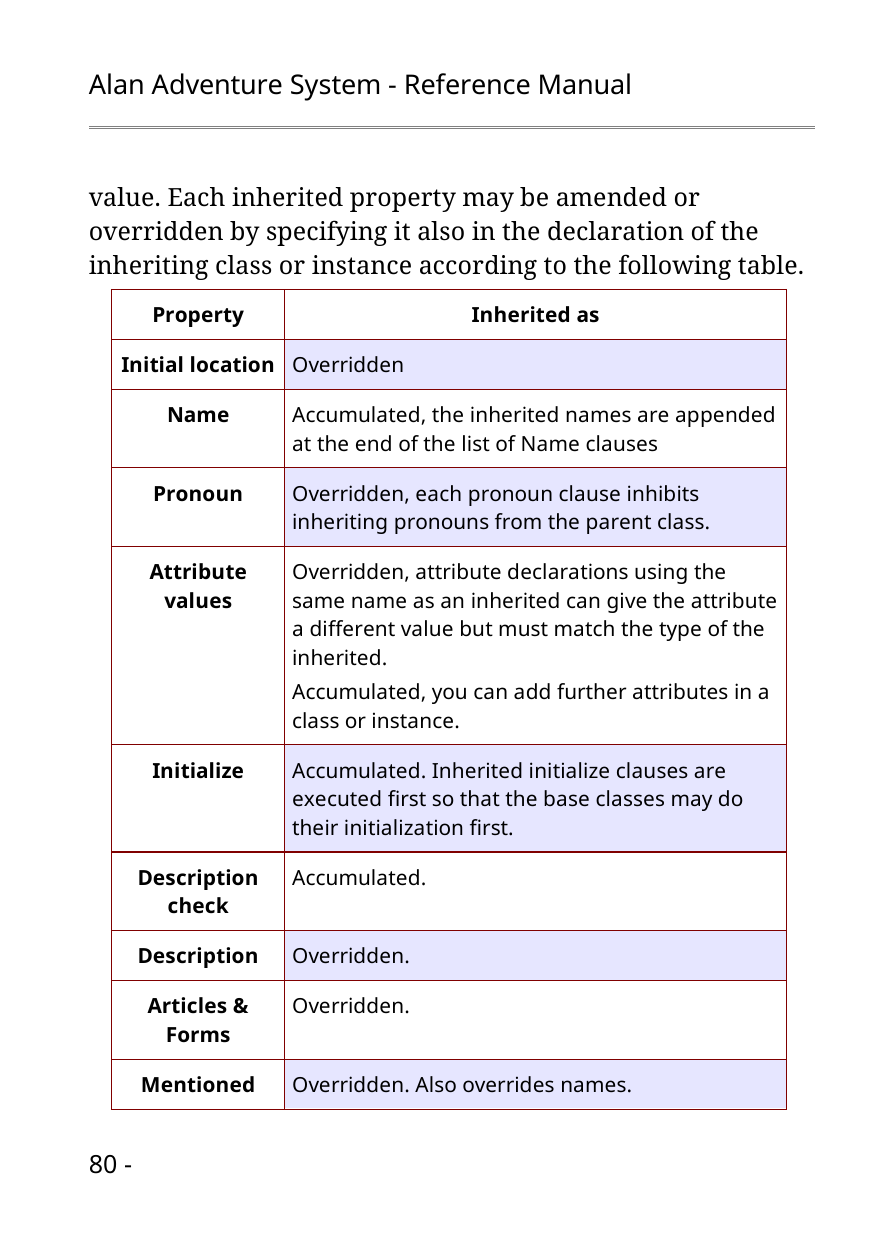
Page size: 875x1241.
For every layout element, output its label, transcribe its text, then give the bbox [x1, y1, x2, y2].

table_cell Overridden. Also overrides names. [285, 1060, 786, 1108]
table_cell Accumulated. [285, 853, 786, 930]
table_cell Initialize [112, 745, 284, 851]
table_cell Articles & Forms [112, 981, 284, 1058]
table_cell Initial location [112, 340, 284, 389]
table_cell Accumulated, the inherited names are appended at the end of the list of Name clauses [285, 390, 786, 467]
table_cell Overridden [285, 340, 786, 389]
table_cell Description check [112, 853, 284, 930]
table_cell Description [112, 931, 284, 980]
text value. Each inherited property may be amended or overridden by specifying it also in the declaration of the inheriting class or instance according to the following table. [88, 180, 815, 282]
table_cell Overridden. [285, 981, 786, 1058]
table_header Property [112, 290, 284, 339]
table_cell Overridden, each pronoun clause inhibits inheriting pronouns from the parent class. [285, 468, 786, 546]
table_cell Mentioned [112, 1060, 284, 1108]
table_cell Name [112, 390, 284, 467]
table_cell Overridden, attribute declarations using the same name as an inherited can give the attribute a different value but must match the type of the inherited. Accumulated, you can add further attributes in a class or instance. [285, 547, 786, 744]
table_cell Accumulated. Inherited initialize clauses are executed first so that the base classes may do their initialization first. [285, 745, 786, 851]
table_header Inherited as [285, 290, 786, 339]
table_cell Overridden. [285, 931, 786, 980]
table_cell Pronoun [112, 468, 284, 546]
table_cell Attribute values [112, 547, 284, 744]
